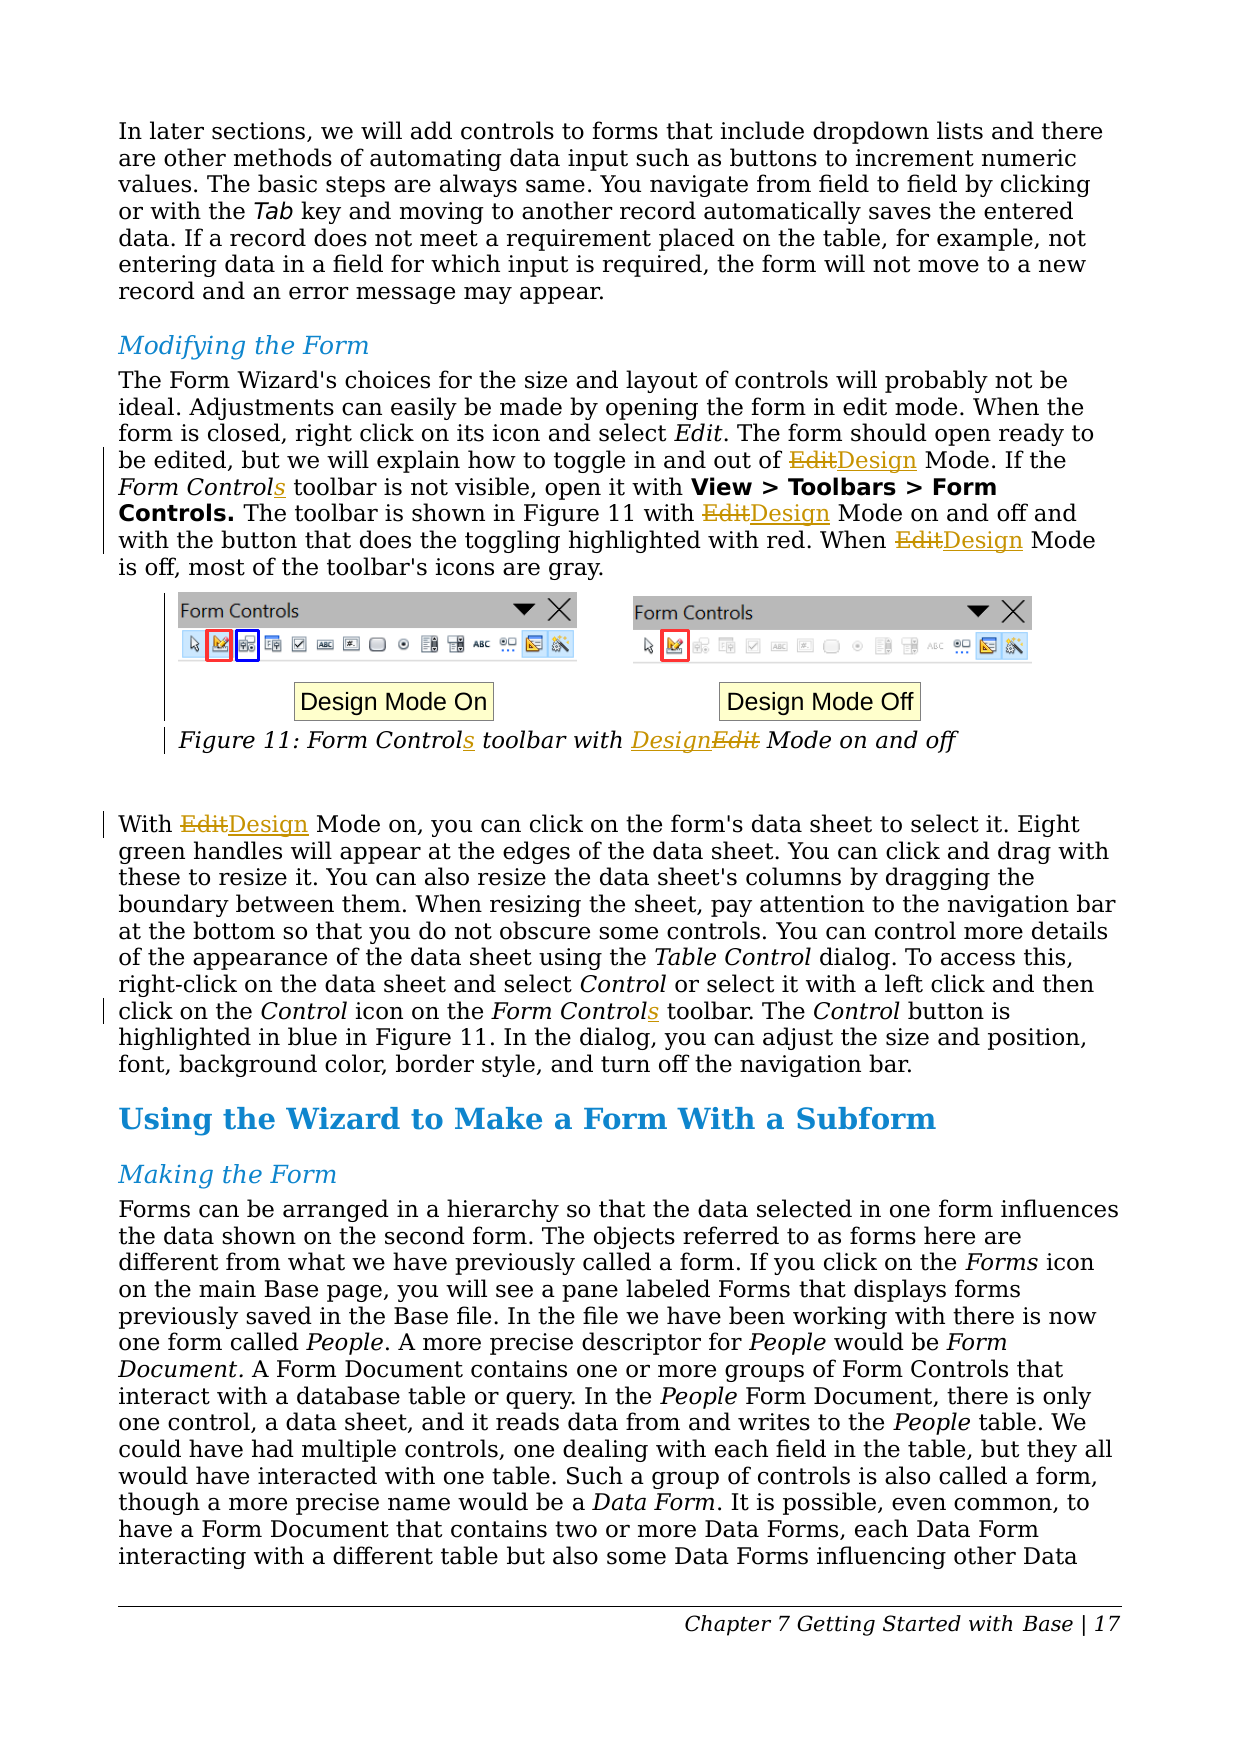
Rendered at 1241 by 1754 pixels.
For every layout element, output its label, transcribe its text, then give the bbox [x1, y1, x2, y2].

text In later sections, we will add controls to forms that include dropdown lists and there are other methods of automating data input such as buttons to increment numeric values. The basic steps are always same. You navigate from field to field by clicking or with the Tab key and moving to another record automatically saves the entered data. If a record does not meet a requirement placed on the table, for example, not entering data in a field for which input is required, the form will not move to a new record and an error message may appear. [118, 118, 1122, 305]
subtitle Using the Wizard to Make a Form With a Subform [118, 1102, 1122, 1136]
text Forms can be arranged in a hierarchy so that the data selected in one form influences the data shown on the second form. The objects referred to as forms here are different from what we have previously called a form. If you click on the Forms icon on the main Base page, you will see a pane labeled Forms that displays forms previously saved in the Base file. In the file we have been working with there is now one form called People. A more precise descriptor for People would be Form Document. A Form Document contains one or more groups of Form Controls that interact with a database table or query. In the People Form Document, there is only one control, a data sheet, and it reads data from and writes to the People table. We could have had multiple controls, one dealing with each field in the table, but they all would have interacted with one table. Such a group of controls is also called a form, though a more precise name would be a Data Form. It is possible, even common, to have a Form Document that contains two or more Data Forms, each Data Form interacting with a different table but also some Data Forms influencing other Data [118, 1196, 1122, 1569]
text With Design Mode on, you can click on the form's data sheet to select it. Eight green handles will appear at the edges of the data sheet. You can click and drag with these to resize it. You can also resize the data sheet's columns by dragging the boundary between them. When resizing the sheet, pay attention to the navigation bar at the bottom so that you do not obscure some controls. You can control more details of the appearance of the data sheet using the Table Control dialog. To access this, right-click on the data sheet and select Control or select it with a left click and then click on the Control icon on the Form Controls toolbar. The Control button is highlighted in blue in Figure 11. In the dialog, you can adjust the size and position, font, background color, border style, and turn off the navigation bar. [118, 811, 1122, 1078]
picture [633, 596, 1032, 664]
picture [238, 632, 257, 659]
picture [209, 632, 229, 659]
subtitle Making the Form [118, 1161, 1122, 1190]
text Figure 11: Form Controls toolbar with Design Mode on and off [178, 727, 1062, 754]
picture [178, 592, 577, 662]
text The Form Wizard's choices for the size and layout of controls will probably not be ideal. Adjustments can easily be made by opening the form in edit mode. When the form is closed, right click on its icon and select Edit. The form should open ready to be edited, but we will explain how to toggle in and out of Design Mode. If the Form Controls toolbar is not visible, open it with View > Toolbars > Form Controls. The toolbar is shown in Figure 11 with Design Mode on and off and with the button that does the toggling highlighted with red. When Design Mode is off, most of the toolbar's icons are gray. [118, 367, 1122, 580]
subtitle Modifying the Form [118, 331, 1122, 361]
